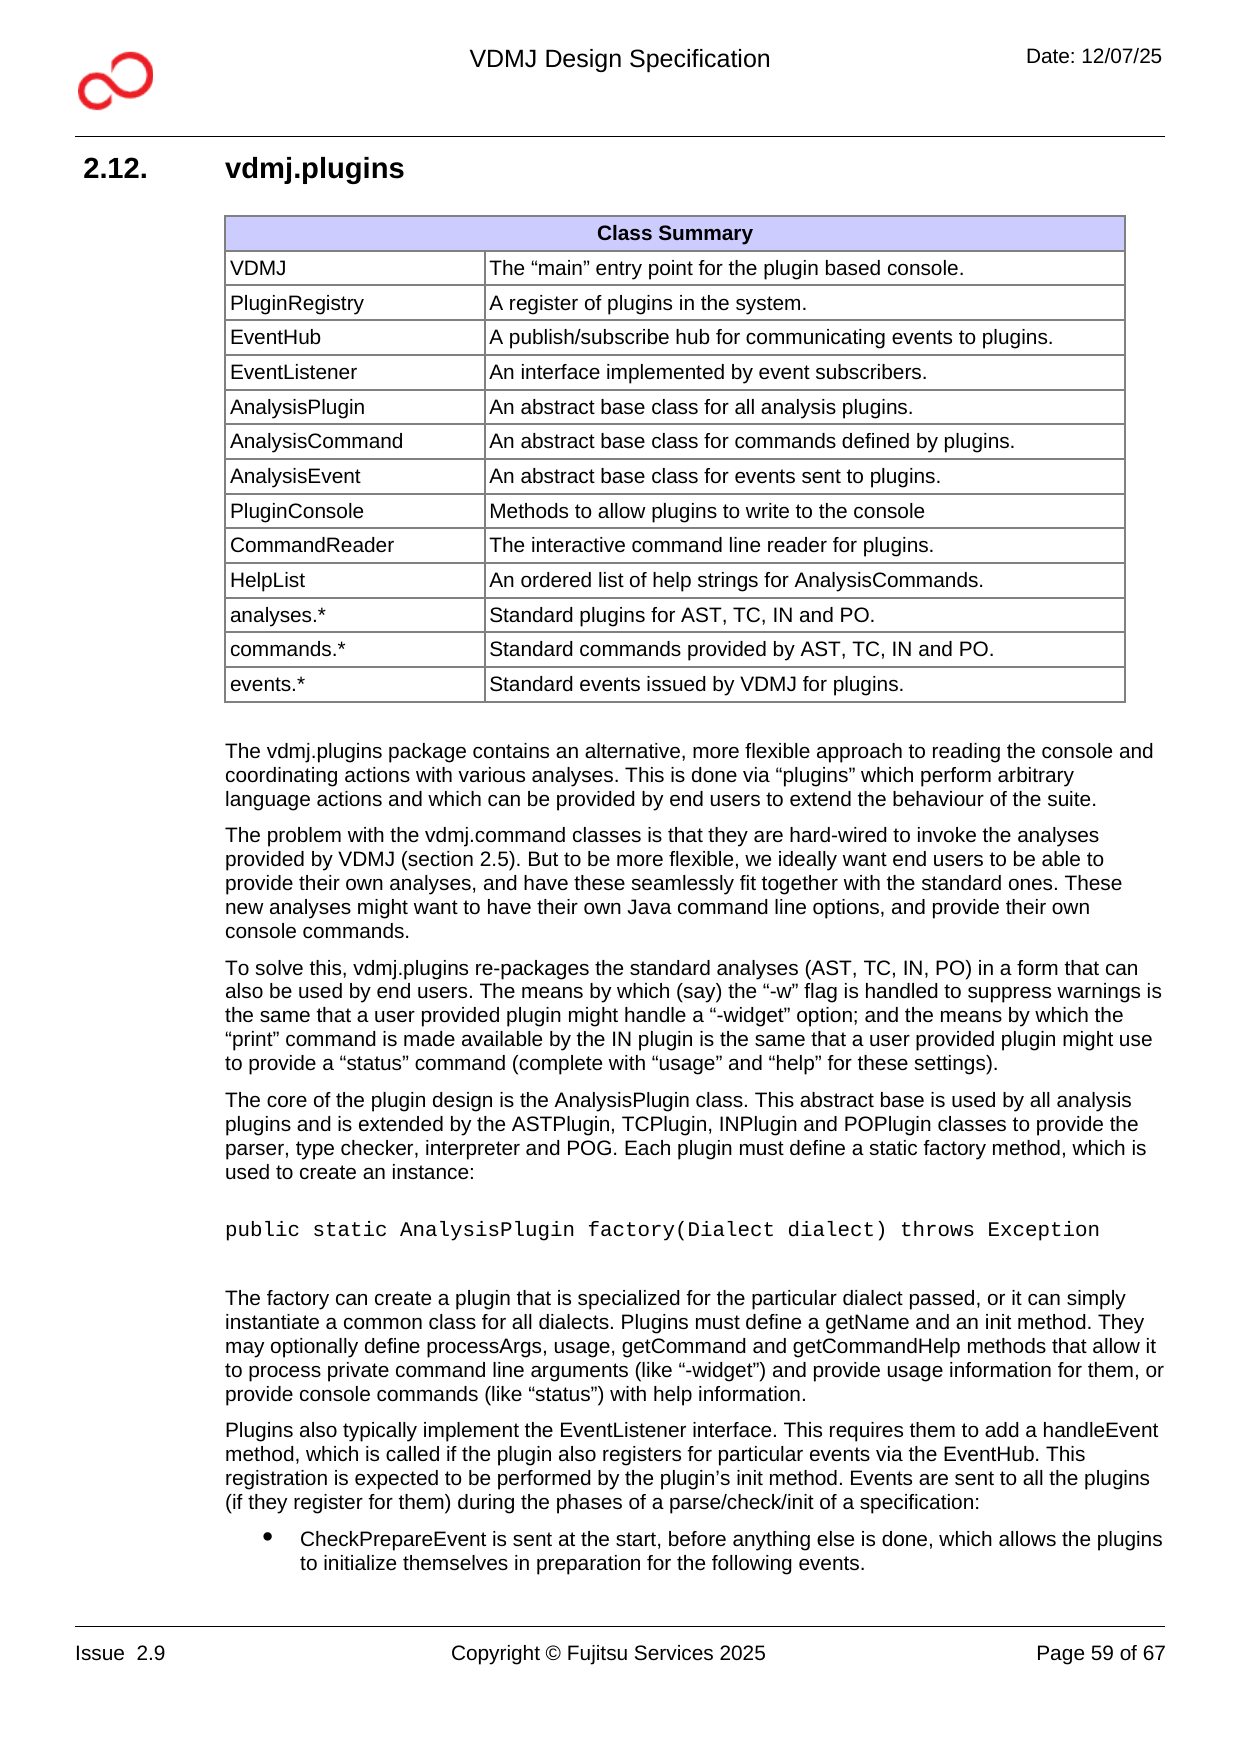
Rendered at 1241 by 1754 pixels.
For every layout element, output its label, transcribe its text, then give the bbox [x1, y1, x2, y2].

table_cell PluginConsole [226, 495, 484, 527]
table_cell EventHub [226, 321, 484, 354]
text Plugins also typically implement the EventListener interface. This requires them to add a handleEvent method, which is called if the plugin also registers for particular events via the EventHub. This registration is expected to be performed by the plugin’s init method. Events are sent to all the plugins (if they register for them) during the phases of a parse/check/init of a specification: [225, 1419, 1165, 1514]
table_cell events.* [226, 668, 484, 701]
table_cell HelpList [226, 564, 484, 597]
table_cell CommandReader [226, 529, 484, 562]
table_cell AnalysisCommand [226, 425, 484, 458]
text The vdmj.plugins package contains an alternative, more flexible approach to reading the console and coordinating actions with various analyses. This is done via “plugins” which perform arbitrary language actions and which can be provided by end users to extend the behaviour of the suite. [225, 739, 1165, 811]
text To solve this, vdmj.plugins re-packages the standard analyses (AST, TC, IN, PO) in a form that can also be used by end users. The means by which (say) the “-w” flag is handled to suppress warnings is the same that a user provided plugin might handle a “-widget” option; and the means by which the “print” command is made available by the IN plugin is the same that a user provided plugin might use to provide a “status” command (complete with “usage” and “help” for these settings). [225, 956, 1165, 1076]
table_cell EventListener [226, 356, 484, 388]
text The core of the plugin design is the AnalysisPlugin class. This abstract base is used by all analysis plugins and is extended by the ASTPlugin, TCPlugin, INPlugin and POPlugin classes to provide the parser, type checker, interpreter and POG. Each plugin must define a static factory method, which is used to create an instance: [225, 1088, 1165, 1184]
subtitle vdmj.plugins [75, 152, 1165, 185]
table_header Class Summary [226, 217, 1124, 250]
list CheckPrepareEvent is sent at the start, before anything else is done, which allows the plugins to initialize themselves in preparation for the following events. [262, 1527, 1165, 1575]
table_cell An abstract base class for commands defined by plugins. [486, 425, 1124, 458]
table_cell An abstract base class for events sent to plugins. [486, 460, 1124, 492]
table_cell VDMJ [226, 252, 484, 284]
table_cell Standard plugins for AST, TC, IN and PO. [486, 599, 1124, 631]
table_cell Standard events issued by VDMJ for plugins. [486, 668, 1124, 701]
table_cell The “main” entry point for the plugin based console. [486, 252, 1124, 284]
text The problem with the vdmj.command classes is that they are hard-wired to invoke the analyses provided by VDMJ (section 2.5). But to be more flexible, we ideally want end users to be able to provide their own analyses, and have these seamlessly fit together with the standard ones. These new analyses might want to have their own Java command line options, and provide their own console commands. [225, 823, 1165, 943]
table_cell commands.* [226, 633, 484, 666]
table_cell An interface implemented by event subscribers. [486, 356, 1124, 388]
table_cell The interactive command line reader for plugins. [486, 529, 1124, 562]
table_cell A register of plugins in the system. [486, 286, 1124, 319]
table_cell AnalysisEvent [226, 460, 484, 492]
table_cell analyses.* [226, 599, 484, 631]
picture [78, 44, 153, 120]
text The factory can create a plugin that is specialized for the particular dialect passed, or it can simply instantiate a common class for all dialects. Plugins must define a getName and an init method. They may optionally define processArgs, usage, getCommand and getCommandHelp methods that allow it to process private command line arguments (like “-widget”) and provide usage information for them, or provide console commands (like “status”) with help information. [225, 1286, 1165, 1406]
table_cell PluginRegistry [226, 286, 484, 319]
table_cell An ordered list of help strings for AnalysisCommands. [486, 564, 1124, 597]
text public static AnalysisPlugin factory(Dialect dialect) throws Exception [225, 1219, 1165, 1241]
table_cell Methods to allow plugins to write to the console [486, 495, 1124, 527]
table_cell AnalysisPlugin [226, 391, 484, 423]
table_cell Standard commands provided by AST, TC, IN and PO. [486, 633, 1124, 666]
table_cell A publish/subscribe hub for communicating events to plugins. [486, 321, 1124, 354]
table_cell An abstract base class for all analysis plugins. [486, 391, 1124, 423]
